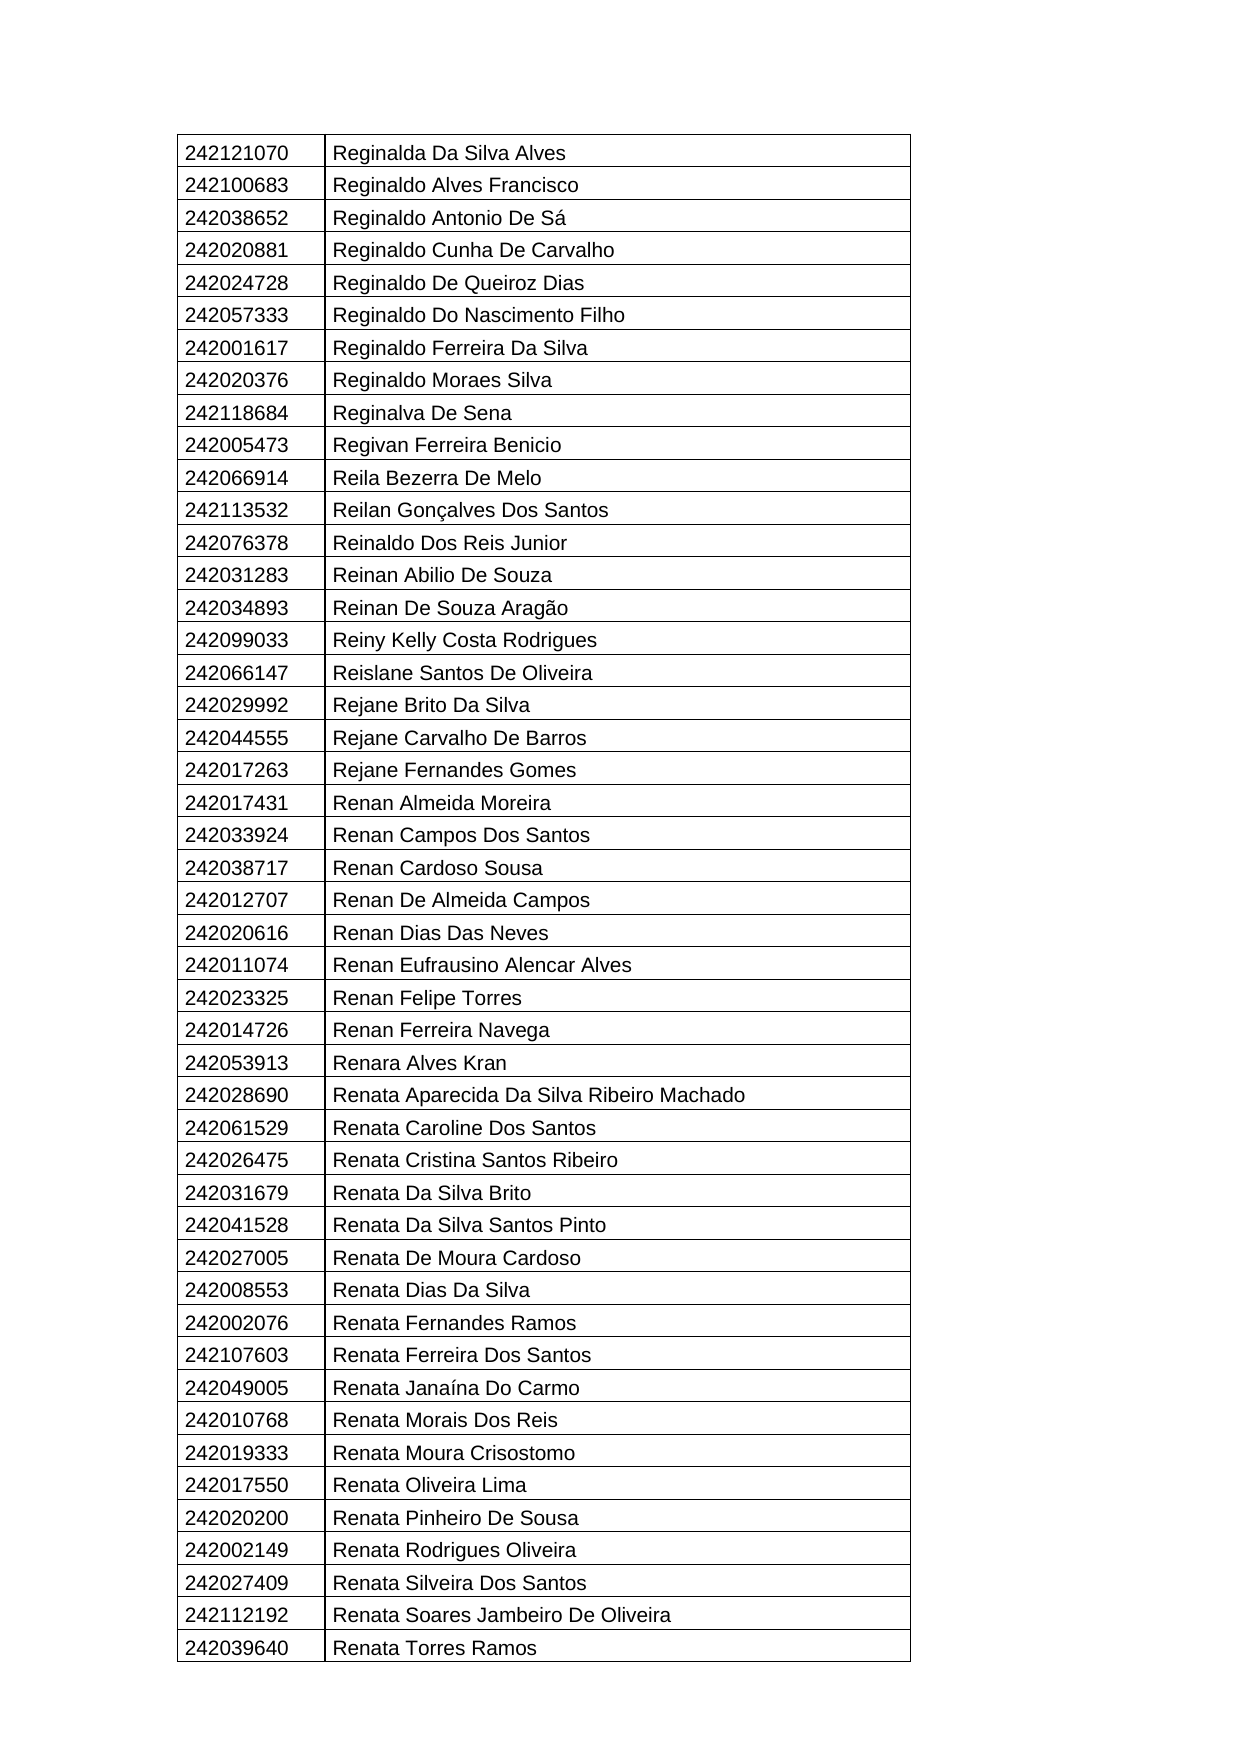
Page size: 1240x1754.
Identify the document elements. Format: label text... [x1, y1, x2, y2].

table_cell Reiny Kelly Costa Rodrigues [326, 622, 910, 653]
table_cell 242020200 [178, 1500, 324, 1531]
table_cell Rejane Carvalho De Barros [326, 720, 910, 751]
table_cell 242099033 [178, 622, 324, 653]
table_cell Renan Campos Dos Santos [326, 817, 910, 848]
table_cell 242010768 [178, 1402, 324, 1433]
table_cell Reila Bezerra De Melo [326, 460, 910, 491]
table_cell 242029992 [178, 687, 324, 718]
table_cell Rejane Brito Da Silva [326, 687, 910, 718]
table_cell 242002149 [178, 1532, 324, 1563]
table_cell 242053913 [178, 1045, 324, 1076]
table_cell 242034893 [178, 590, 324, 621]
table_cell Reginaldo Alves Francisco [326, 167, 910, 198]
table_cell Renata Silveira Dos Santos [326, 1565, 910, 1596]
table_cell Reilan Gonçalves Dos Santos [326, 492, 910, 523]
table_cell 242019333 [178, 1435, 324, 1466]
table_cell Renan Ferreira Navega [326, 1012, 910, 1043]
table_cell Renata Rodrigues Oliveira [326, 1532, 910, 1563]
table_cell 242121070 [178, 135, 324, 166]
table_cell 242024728 [178, 265, 324, 296]
table_cell Reginaldo Moraes Silva [326, 362, 910, 393]
table_cell Renata Dias Da Silva [326, 1272, 910, 1303]
table_cell Renan Dias Das Neves [326, 915, 910, 946]
table_cell Reginaldo Ferreira Da Silva [326, 330, 910, 361]
table_cell 242066914 [178, 460, 324, 491]
table_cell 242017550 [178, 1467, 324, 1498]
table_cell Rejane Fernandes Gomes [326, 752, 910, 783]
table_cell Renan Almeida Moreira [326, 785, 910, 816]
table_cell Renata Soares Jambeiro De Oliveira [326, 1597, 910, 1628]
table_cell Renata Janaína Do Carmo [326, 1370, 910, 1401]
table_cell 242020616 [178, 915, 324, 946]
table_cell Renata Ferreira Dos Santos [326, 1337, 910, 1368]
table_cell 242033924 [178, 817, 324, 848]
table_cell 242020881 [178, 232, 324, 263]
table_cell 242066147 [178, 655, 324, 686]
table_cell Renan De Almeida Campos [326, 882, 910, 913]
table_cell 242020376 [178, 362, 324, 393]
table_cell Reginaldo De Queiroz Dias [326, 265, 910, 296]
table_cell Renata Da Silva Brito [326, 1175, 910, 1206]
table_cell Renata Torres Ramos [326, 1630, 910, 1661]
table_cell 242057333 [178, 297, 324, 328]
table_cell 242001617 [178, 330, 324, 361]
table_cell Regivan Ferreira Benicio [326, 427, 910, 458]
table_cell Reginalva De Sena [326, 395, 910, 426]
table_cell 242061529 [178, 1110, 324, 1141]
table_cell Renata Oliveira Lima [326, 1467, 910, 1498]
table_cell Reginaldo Cunha De Carvalho [326, 232, 910, 263]
table_cell Reginaldo Antonio De Sá [326, 200, 910, 231]
table_cell 242107603 [178, 1337, 324, 1368]
table_cell 242012707 [178, 882, 324, 913]
table_cell 242023325 [178, 980, 324, 1011]
table_cell 242113532 [178, 492, 324, 523]
table_cell Renan Cardoso Sousa [326, 850, 910, 881]
table_cell Reinaldo Dos Reis Junior [326, 525, 910, 556]
table_cell Renan Felipe Torres [326, 980, 910, 1011]
table_cell Renata Da Silva Santos Pinto [326, 1207, 910, 1238]
table_cell Renata Aparecida Da Silva Ribeiro Machado [326, 1077, 910, 1108]
table_cell 242039640 [178, 1630, 324, 1661]
table_cell 242011074 [178, 947, 324, 978]
table_cell 242100683 [178, 167, 324, 198]
table_cell Renata Morais Dos Reis [326, 1402, 910, 1433]
table_cell Renata Pinheiro De Sousa [326, 1500, 910, 1531]
table_cell 242049005 [178, 1370, 324, 1401]
table_cell 242112192 [178, 1597, 324, 1628]
table_cell Renata Fernandes Ramos [326, 1305, 910, 1336]
table_cell Reinan De Souza Aragão [326, 590, 910, 621]
table_cell Renara Alves Kran [326, 1045, 910, 1076]
table_cell 242041528 [178, 1207, 324, 1238]
table_cell 242026475 [178, 1142, 324, 1173]
table_cell Renata Cristina Santos Ribeiro [326, 1142, 910, 1173]
table_cell 242008553 [178, 1272, 324, 1303]
table_cell 242005473 [178, 427, 324, 458]
table_cell Reislane Santos De Oliveira [326, 655, 910, 686]
table_cell 242044555 [178, 720, 324, 751]
table_cell 242031679 [178, 1175, 324, 1206]
table_cell 242076378 [178, 525, 324, 556]
table_cell 242031283 [178, 557, 324, 588]
table_cell Renata Caroline Dos Santos [326, 1110, 910, 1141]
table_cell Reginalda Da Silva Alves [326, 135, 910, 166]
table_cell 242017431 [178, 785, 324, 816]
table_cell Reginaldo Do Nascimento Filho [326, 297, 910, 328]
table_cell Reinan Abilio De Souza [326, 557, 910, 588]
table_cell 242027409 [178, 1565, 324, 1596]
table_cell 242002076 [178, 1305, 324, 1336]
table_cell 242038652 [178, 200, 324, 231]
table_cell 242038717 [178, 850, 324, 881]
table_cell Renan Eufrausino Alencar Alves [326, 947, 910, 978]
table_cell 242014726 [178, 1012, 324, 1043]
table_cell 242028690 [178, 1077, 324, 1108]
table_cell Renata Moura Crisostomo [326, 1435, 910, 1466]
table_cell 242017263 [178, 752, 324, 783]
table_cell 242118684 [178, 395, 324, 426]
table_cell Renata De Moura Cardoso [326, 1240, 910, 1271]
table_cell 242027005 [178, 1240, 324, 1271]
